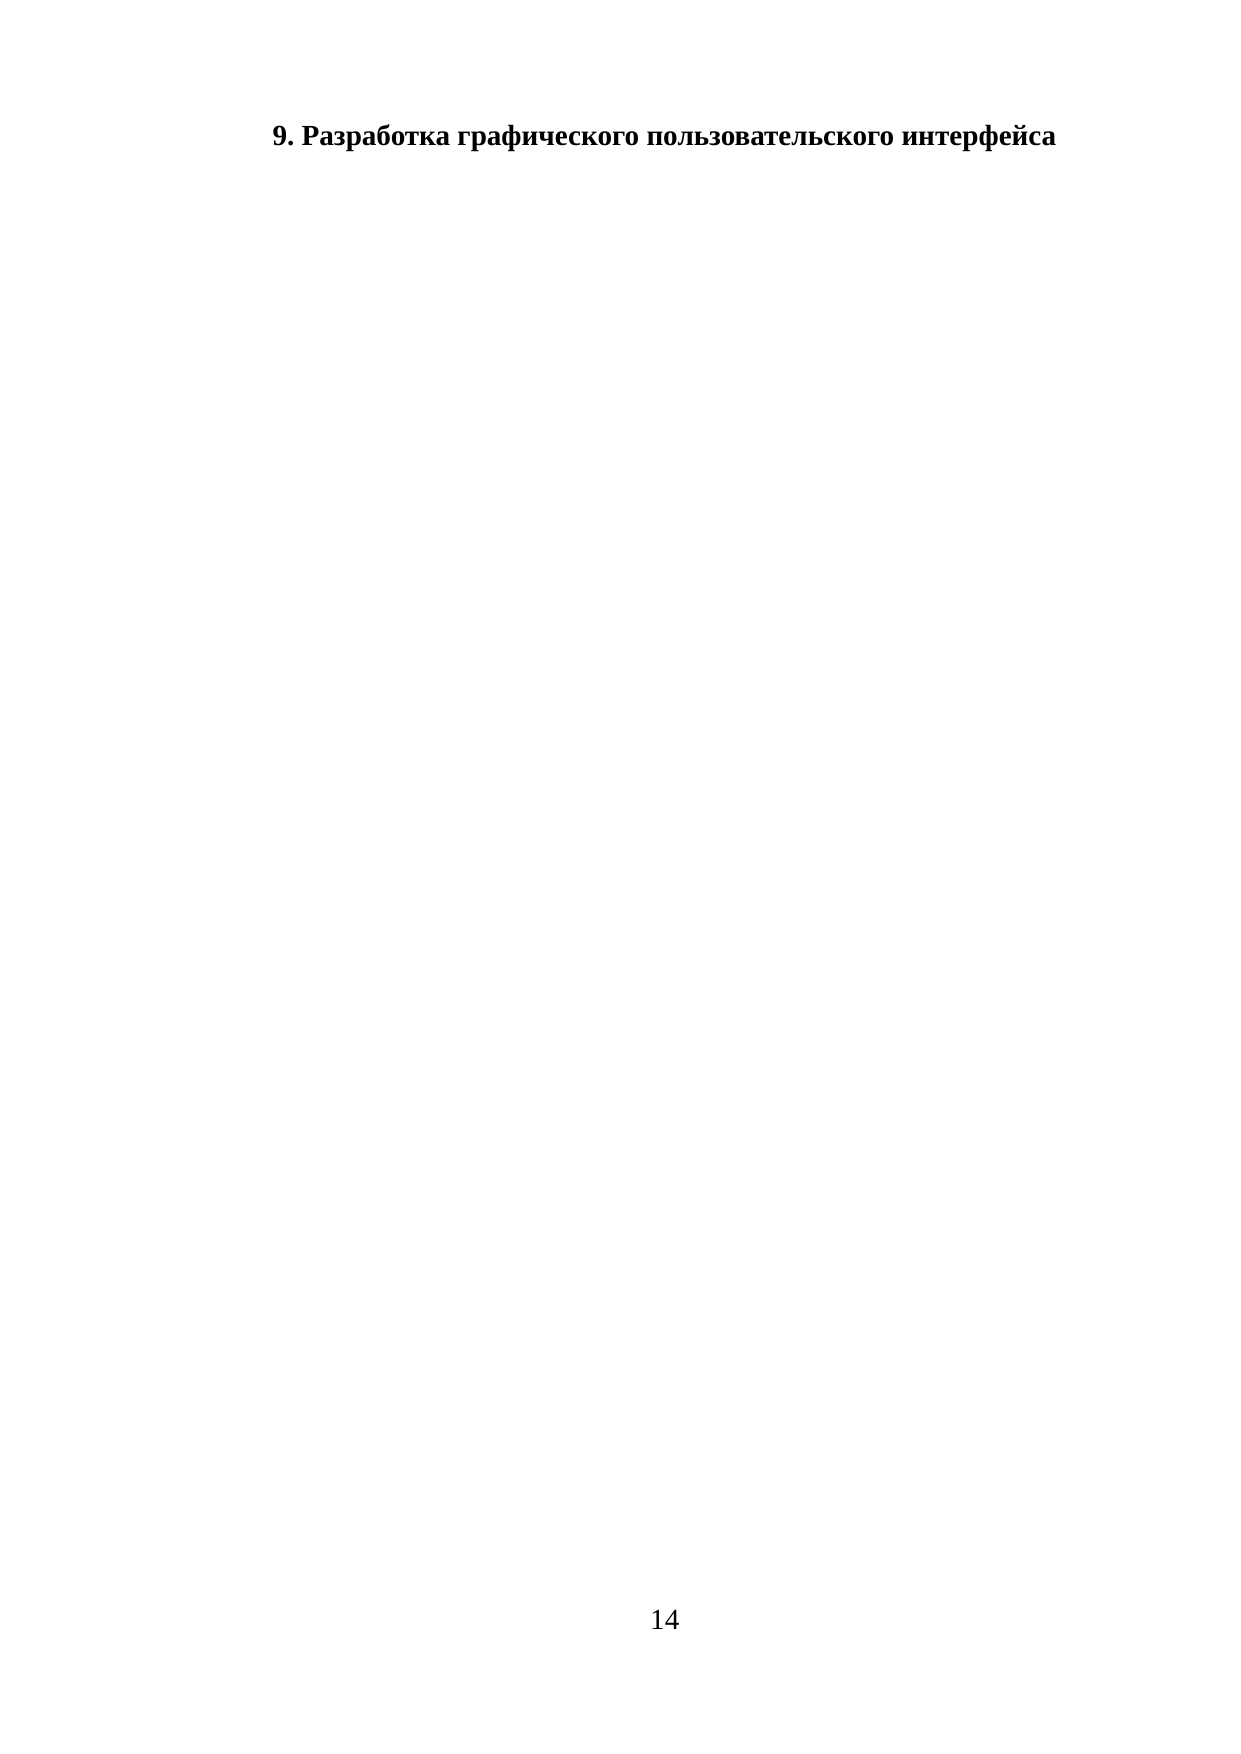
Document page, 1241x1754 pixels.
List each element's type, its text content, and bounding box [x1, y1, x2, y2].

subtitle 9. Разработка графического пользовательского интерфейса [177, 118, 1152, 152]
